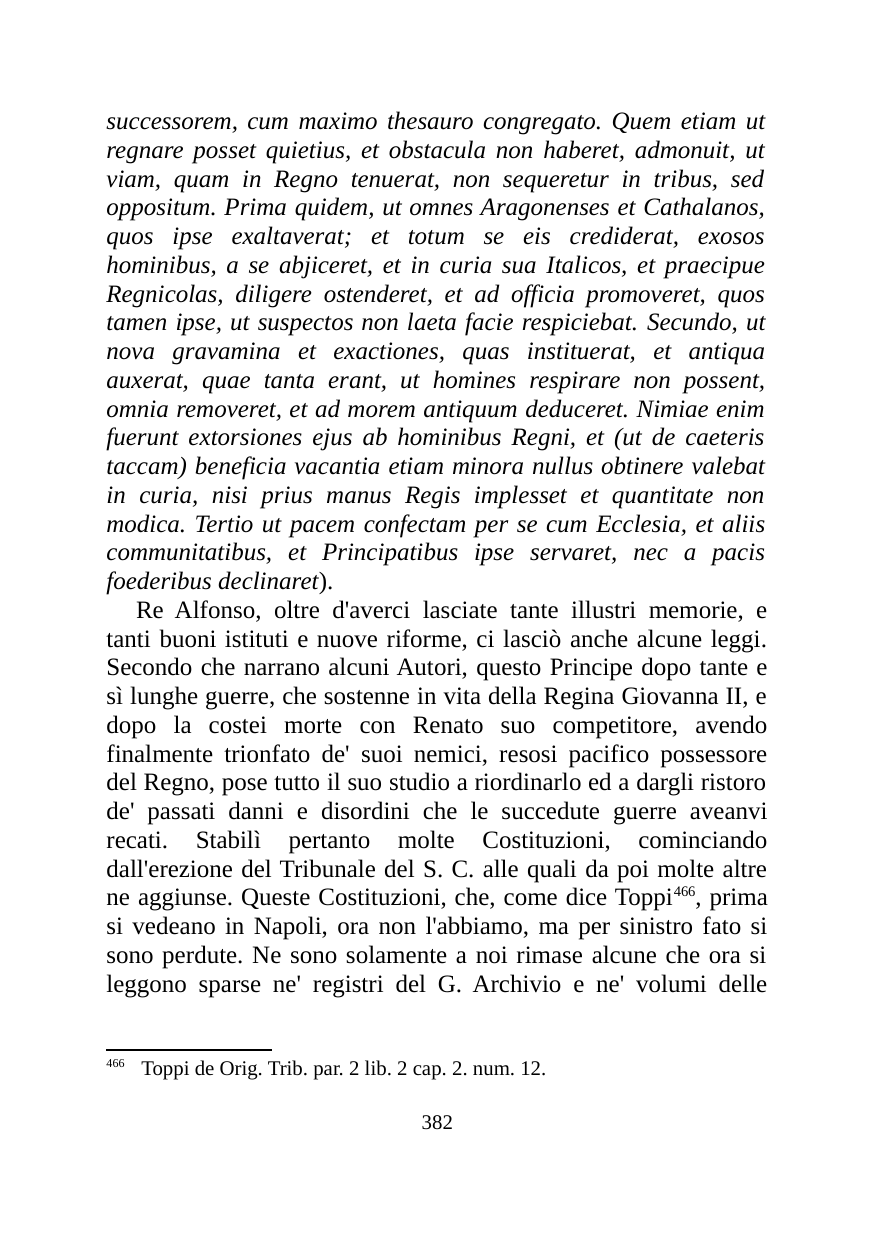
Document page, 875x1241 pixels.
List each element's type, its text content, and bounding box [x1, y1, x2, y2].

text Re Alfonso, oltre d'averci lasciate tante illustri memorie, e tanti buoni istituti e nuove riforme, ci lasciò anche alcune leggi. Secondo che narrano alcuni Autori, questo Principe dopo tante e sì lunghe guerre, che sostenne in vita della Regina Giovanna II, e dopo la costei morte con Renato suo competitore, avendo finalmente trionfato de' suoi nemici, resosi pacifico possessore del Regno, pose tutto il suo studio a riordinarlo ed a dargli ristoro de' passati danni e disordini che le succedute guerre aveanvi recati. Stabilì pertanto molte Costituzioni, cominciando dall'erezione del Tribunale del S. C. alle quali da poi molte altre ne aggiunse. Queste Costituzioni, che, come dice Toppi, prima si vedeano in Napoli, ora non l'abbiamo, ma per sinistro fato si sono perdute. Ne sono solamente a noi rimase alcune che ora si leggono sparse ne' registri del G. Archivio e ne' volumi delle [106, 595, 768, 997]
text successorem, cum maximo thesauro congregato. Quem etiam ut regnare posset quietius, et obstacula non haberet, admonuit, ut viam, quam in Regno tenuerat, non sequeretur in tribus, sed oppositum. Prima quidem, ut omnes Aragonenses et Cathalanos, quos ipse exaltaverat; et totum se eis crediderat, exosos hominibus, a se abjiceret, et in curia sua Italicos, et praecipue Regnicolas, diligere ostenderet, et ad officia promoveret, quos tamen ipse, ut suspectos non laeta facie respiciebat. Secundo, ut nova gravamina et exactiones, quas instituerat, et antiqua auxerat, quae tanta erant, ut homines respirare non possent, omnia removeret, et ad morem antiquum deduceret. Nimiae enim fuerunt extorsiones ejus ab hominibus Regni, et (ut de caeteris taccam) beneficia vacantia etiam minora nullus obtinere valebat in curia, nisi prius manus Regis implesset et quantitate non modica. Tertio ut pacem confectam per se cum Ecclesia, et aliis communitatibus, et Principatibus ipse servaret, nec a pacis foederibus declinaret). [106, 106, 768, 595]
text Toppi de Orig. Trib. par. 2 lib. 2 cap. 2. num. 12. [106, 1056, 768, 1080]
